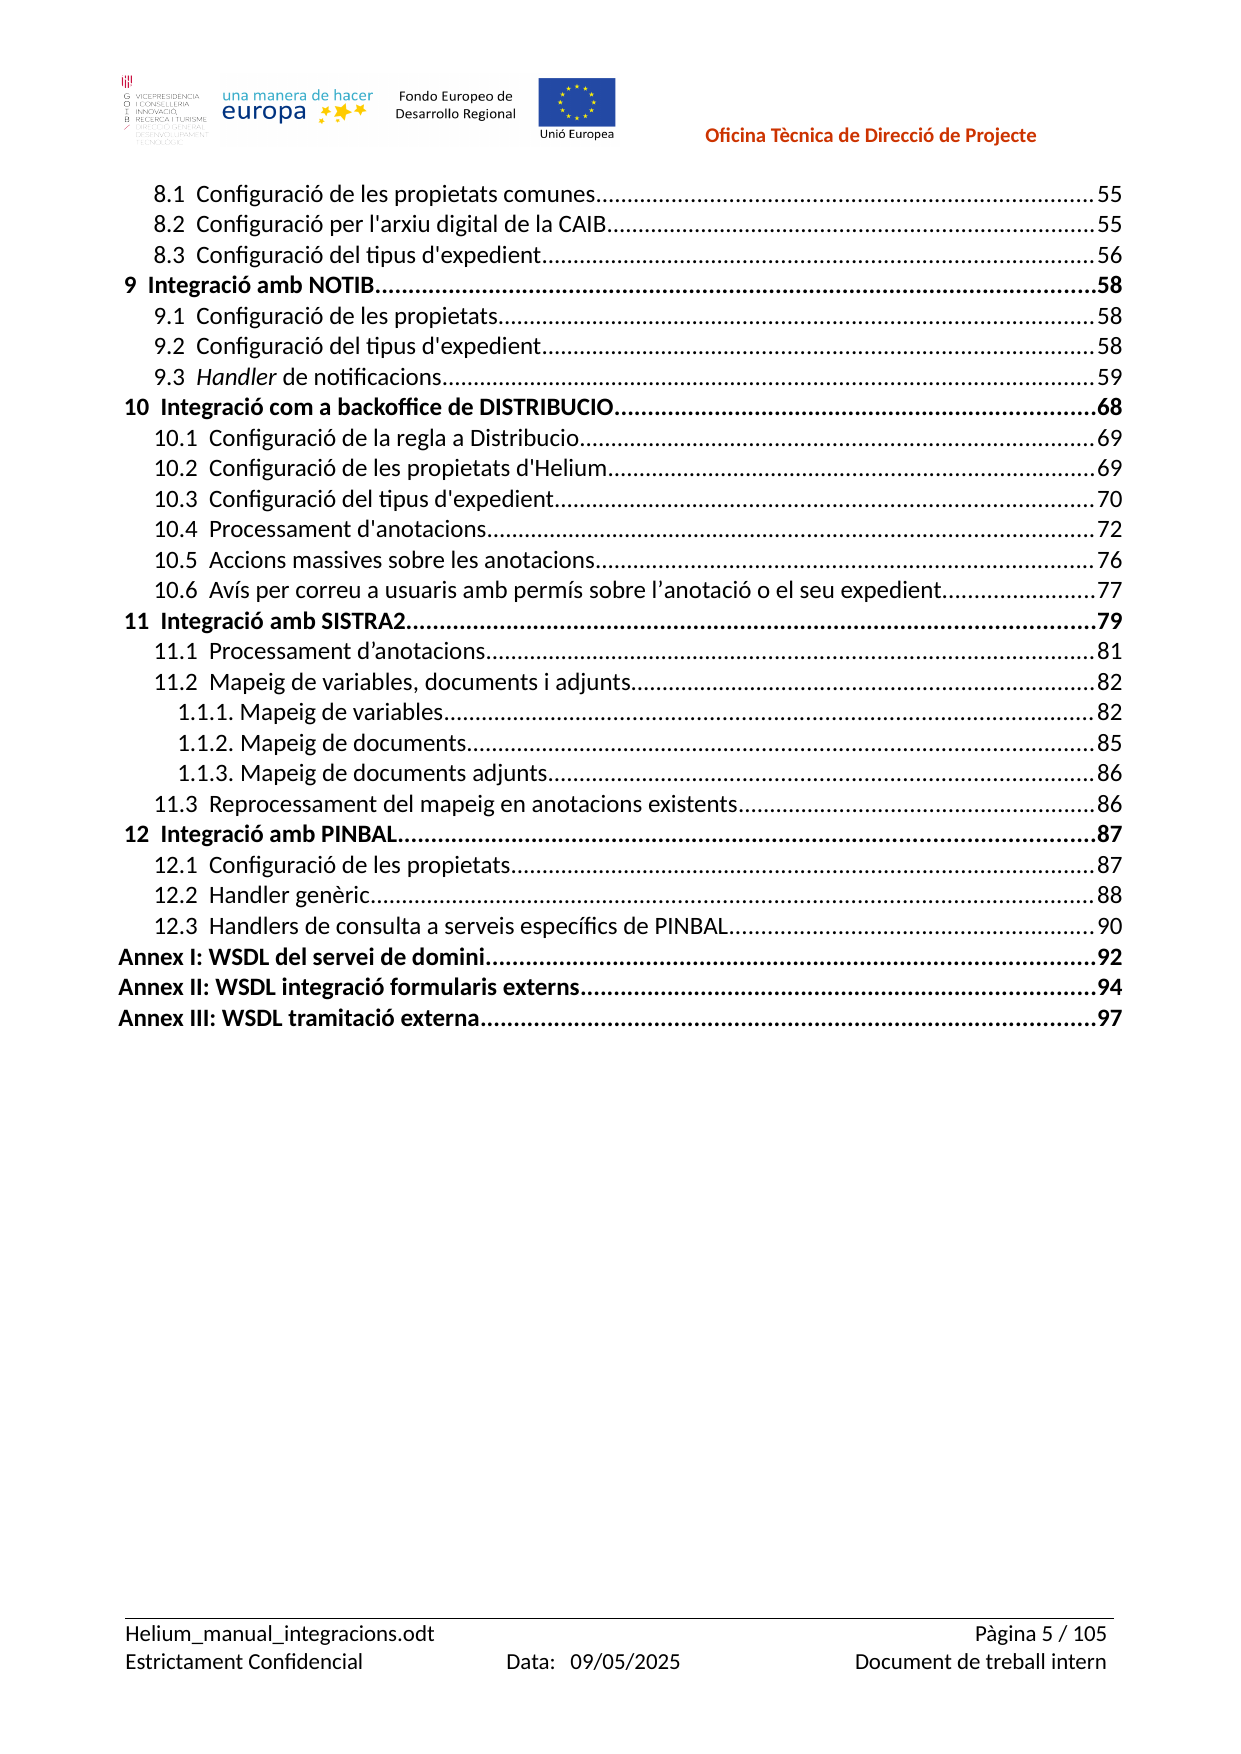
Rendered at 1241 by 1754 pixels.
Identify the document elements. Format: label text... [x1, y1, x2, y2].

text 12.3 Handlers de consulta a serveis específics de PINBAL 90 [148, 910, 1122, 941]
text 11.3 Reprocessament del mapeig en anotacions existents 86 [148, 788, 1122, 819]
text 12.2 Handler genèric 88 [148, 880, 1122, 910]
text 1.1.3. Mapeig de documents adjunts 86 [177, 758, 1122, 788]
text Annex I: WSDL del servei de domini 92 [118, 941, 1122, 971]
text 10.4 Processament d'anotacions 72 [148, 513, 1122, 544]
text 8.2 Configuració per l'arxiu digital de la CAIB 55 [148, 208, 1122, 239]
text 12 Integració amb PINBAL 87 [118, 819, 1122, 849]
picture [219, 73, 621, 147]
text 9.2 Configuració del tipus d'expedient 58 [148, 330, 1122, 361]
text 1.1.1. Mapeig de variables 82 [177, 697, 1122, 727]
text 10 Integració com a backoffice de DISTRIBUCIO 68 [118, 391, 1122, 422]
text 9 Integració amb NOTIB 58 [118, 269, 1122, 300]
text 1.1.2. Mapeig de documents 85 [177, 727, 1122, 758]
text 8.1 Configuració de les propietats comunes 55 [148, 178, 1122, 208]
text 11 Integració amb SISTRA2 79 [118, 605, 1122, 636]
text Annex III: WSDL tramitació externa 97 [118, 1002, 1122, 1032]
text 11.2 Mapeig de variables, documents i adjunts 82 [148, 666, 1122, 697]
text 9.1 Configuració de les propietats 58 [148, 300, 1122, 330]
text Annex II: WSDL integració formularis externs 94 [118, 971, 1122, 1002]
text 10.1 Configuració de la regla a Distribucio 69 [148, 422, 1122, 452]
text 10.3 Configuració del tipus d'expedient 70 [148, 483, 1122, 513]
text 8.3 Configuració del tipus d'expedient 56 [148, 239, 1122, 269]
text 9.3 Handler de notificacions 59 [148, 361, 1122, 391]
text 10.2 Configuració de les propietats d'Helium 69 [148, 452, 1122, 483]
text 12.1 Configuració de les propietats 87 [148, 849, 1122, 880]
text 10.5 Accions massives sobre les anotacions 76 [148, 544, 1122, 574]
picture [118, 73, 213, 147]
text 11.1 Processament d’anotacions 81 [148, 636, 1122, 666]
text 10.6 Avís per correu a usuaris amb permís sobre l’anotació o el seu expedient. 77 [148, 574, 1122, 605]
